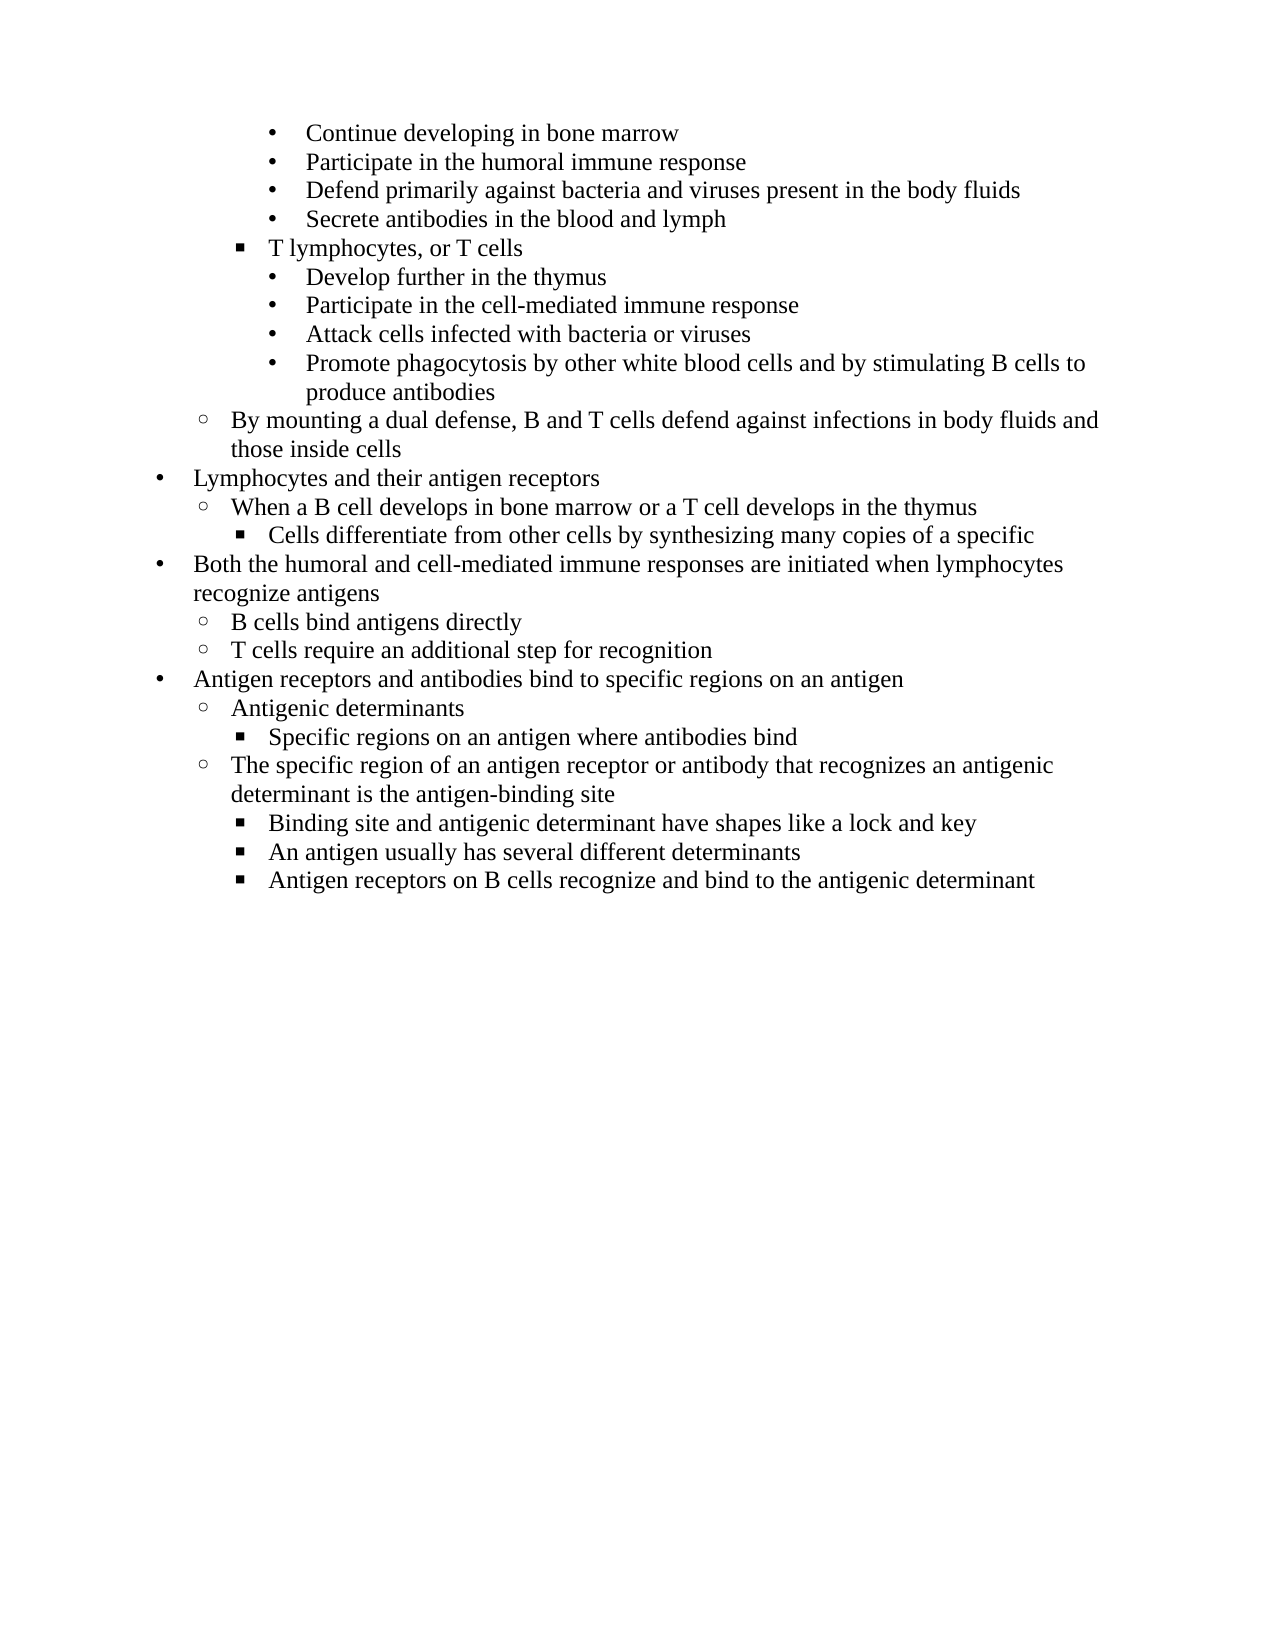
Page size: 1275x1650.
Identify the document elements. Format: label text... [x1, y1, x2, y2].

list Cells differentiate from other cells by synthesizing many copies of a specific [231, 521, 1157, 549]
list The specific region of an antigen receptor or antibody that recognizes an antigenic determinant is the antigen-binding site [193, 751, 1157, 808]
list B cells bind antigens directly [193, 607, 1157, 636]
list Promote phagocytosis by other white blood cells and by stimulating B cells to produce antibodies [268, 348, 1157, 406]
list Both the humoral and cell-mediated immune responses are initiated when lymphocytes recognize antigens [156, 549, 1157, 607]
list Antigen receptors and antibodies bind to specific regions on an antigen [156, 664, 1157, 693]
list By mounting a dual defense, B and T cells defend against infections in body fluids and those inside cells [193, 406, 1157, 463]
list Specific regions on an antigen where antibodies bind [231, 722, 1157, 751]
list An antigen usually has several different determinants [231, 837, 1157, 866]
list Participate in the humoral immune response [268, 147, 1157, 176]
list Continue developing in bone marrow [268, 118, 1157, 147]
list Participate in the cell-mediated immune response [268, 291, 1157, 319]
list Antigen receptors on B cells recognize and bind to the antigenic determinant [231, 866, 1157, 894]
list T cells require an additional step for recognition [193, 636, 1157, 664]
list Lymphocytes and their antigen receptors [156, 463, 1157, 492]
list When a B cell develops in bone marrow or a T cell develops in the thymus [193, 492, 1157, 521]
list Attack cells infected with bacteria or viruses [268, 319, 1157, 348]
list Develop further in the thymus [268, 262, 1157, 291]
list Secrete antibodies in the blood and lymph [268, 204, 1157, 233]
list T lymphocytes, or T cells [231, 233, 1157, 262]
list Antigenic determinants [193, 693, 1157, 722]
list Binding site and antigenic determinant have shapes like a lock and key [231, 808, 1157, 837]
list Defend primarily against bacteria and viruses present in the body fluids [268, 176, 1157, 204]
